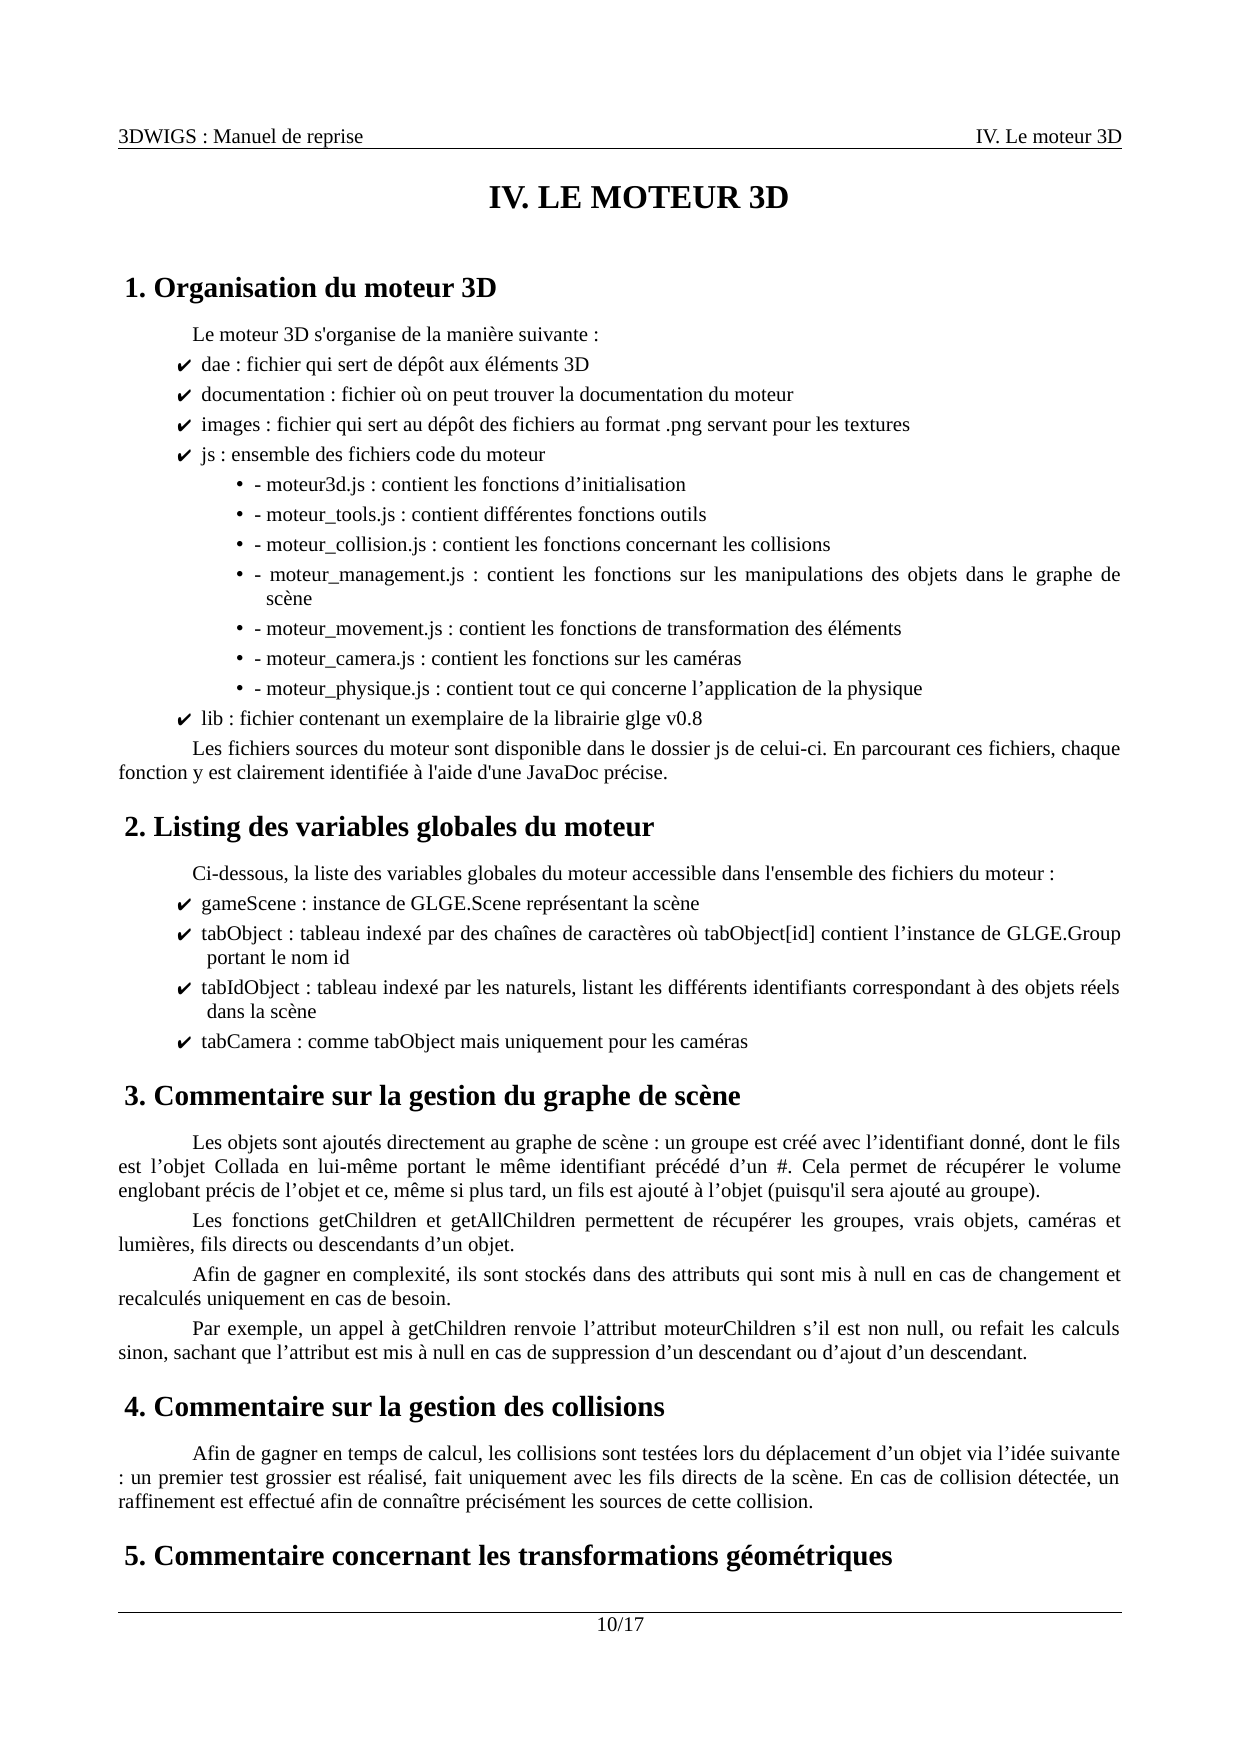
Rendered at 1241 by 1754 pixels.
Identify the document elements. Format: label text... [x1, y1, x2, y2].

list tabIdObject : tableau indexé par les naturels, listant les différents identifiants correspondant à des objets réels dans la scène [177, 975, 1122, 1023]
text Afin de gagner en temps de calcul, les collisions sont testées lors du déplacement d’un objet via l’idée suivante : un premier test grossier est réalisé, fait uniquement avec les fils directs de la scène. En cas de collision détectée, un raffinement est effectué afin de connaître précisément les sources de cette collision. [118, 1441, 1122, 1513]
text Les fichiers sources du moteur sont disponible dans le dossier js de celui-ci. En parcourant ces fichiers, chaque fonction y est clairement identifiée à l'aide d'une JavaDoc précise. [118, 736, 1122, 784]
list - moteur_management.js : contient les fonctions sur les manipulations des objets dans le graphe de scène [236, 562, 1122, 610]
list images : fichier qui sert au dépôt des fichiers au format .png servant pour les textures [177, 412, 1122, 436]
text Le moteur 3D s'organise de la manière suivante : [118, 322, 1122, 346]
text Les objets sont ajoutés directement au graphe de scène : un groupe est créé avec l’identifiant donné, dont le fils est l’objet Collada en lui-même portant le même identifiant précédé d’un #. Cela permet de récupérer le volume englobant précis de l’objet et ce, même si plus tard, un fils est ajouté à l’objet (puisqu'il sera ajouté au groupe). [118, 1130, 1122, 1202]
list - moteur3d.js : contient les fonctions d’initialisation [236, 472, 1122, 496]
list js : ensemble des fichiers code du moteur [177, 442, 1122, 466]
text Afin de gagner en complexité, ils sont stockés dans des attributs qui sont mis à null en cas de changement et recalculés uniquement en cas de besoin. [118, 1262, 1122, 1310]
list - moteur_camera.js : contient les fonctions sur les caméras [236, 646, 1122, 670]
text Ci-dessous, la liste des variables globales du moteur accessible dans l'ensemble des fichiers du moteur : [118, 861, 1122, 885]
list tabObject : tableau indexé par des chaînes de caractères où tabObject[id] contient l’instance de GLGE.Group portant le nom id [177, 921, 1122, 969]
list gameScene : instance de GLGE.Scene représentant la scène [177, 891, 1122, 915]
list lib : fichier contenant un exemplaire de la librairie glge v0.8 [177, 706, 1122, 730]
text Les fonctions getChildren et getAllChildren permettent de récupérer les groupes, vrais objets, caméras et lumières, fils directs ou descendants d’un objet. [118, 1208, 1122, 1256]
subtitle Le moteur 3D [118, 178, 1122, 216]
list - moteur_collision.js : contient les fonctions concernant les collisions [236, 532, 1122, 556]
subtitle Commentaire concernant les transformations géométriques [124, 1538, 1122, 1571]
list dae : fichier qui sert de dépôt aux éléments 3D [177, 352, 1122, 376]
list tabCamera : comme tabObject mais uniquement pour les caméras [177, 1029, 1122, 1053]
text Par exemple, un appel à getChildren renvoie l’attribut moteurChildren s’il est non null, ou refait les calculs sinon, sachant que l’attribut est mis à null en cas de suppression d’un descendant ou d’ajout d’un descendant. [118, 1316, 1122, 1364]
list - moteur_physique.js : contient tout ce qui concerne l’application de la physique [236, 676, 1122, 700]
subtitle Commentaire sur la gestion des collisions [124, 1389, 1122, 1423]
list - moteur_movement.js : contient les fonctions de transformation des éléments [236, 616, 1122, 640]
subtitle Organisation du moteur 3D [124, 270, 1122, 304]
subtitle Commentaire sur la gestion du graphe de scène [124, 1078, 1122, 1112]
list - moteur_tools.js : contient différentes fonctions outils [236, 502, 1122, 526]
list documentation : fichier où on peut trouver la documentation du moteur [177, 382, 1122, 406]
subtitle Listing des variables globales du moteur [124, 809, 1122, 843]
